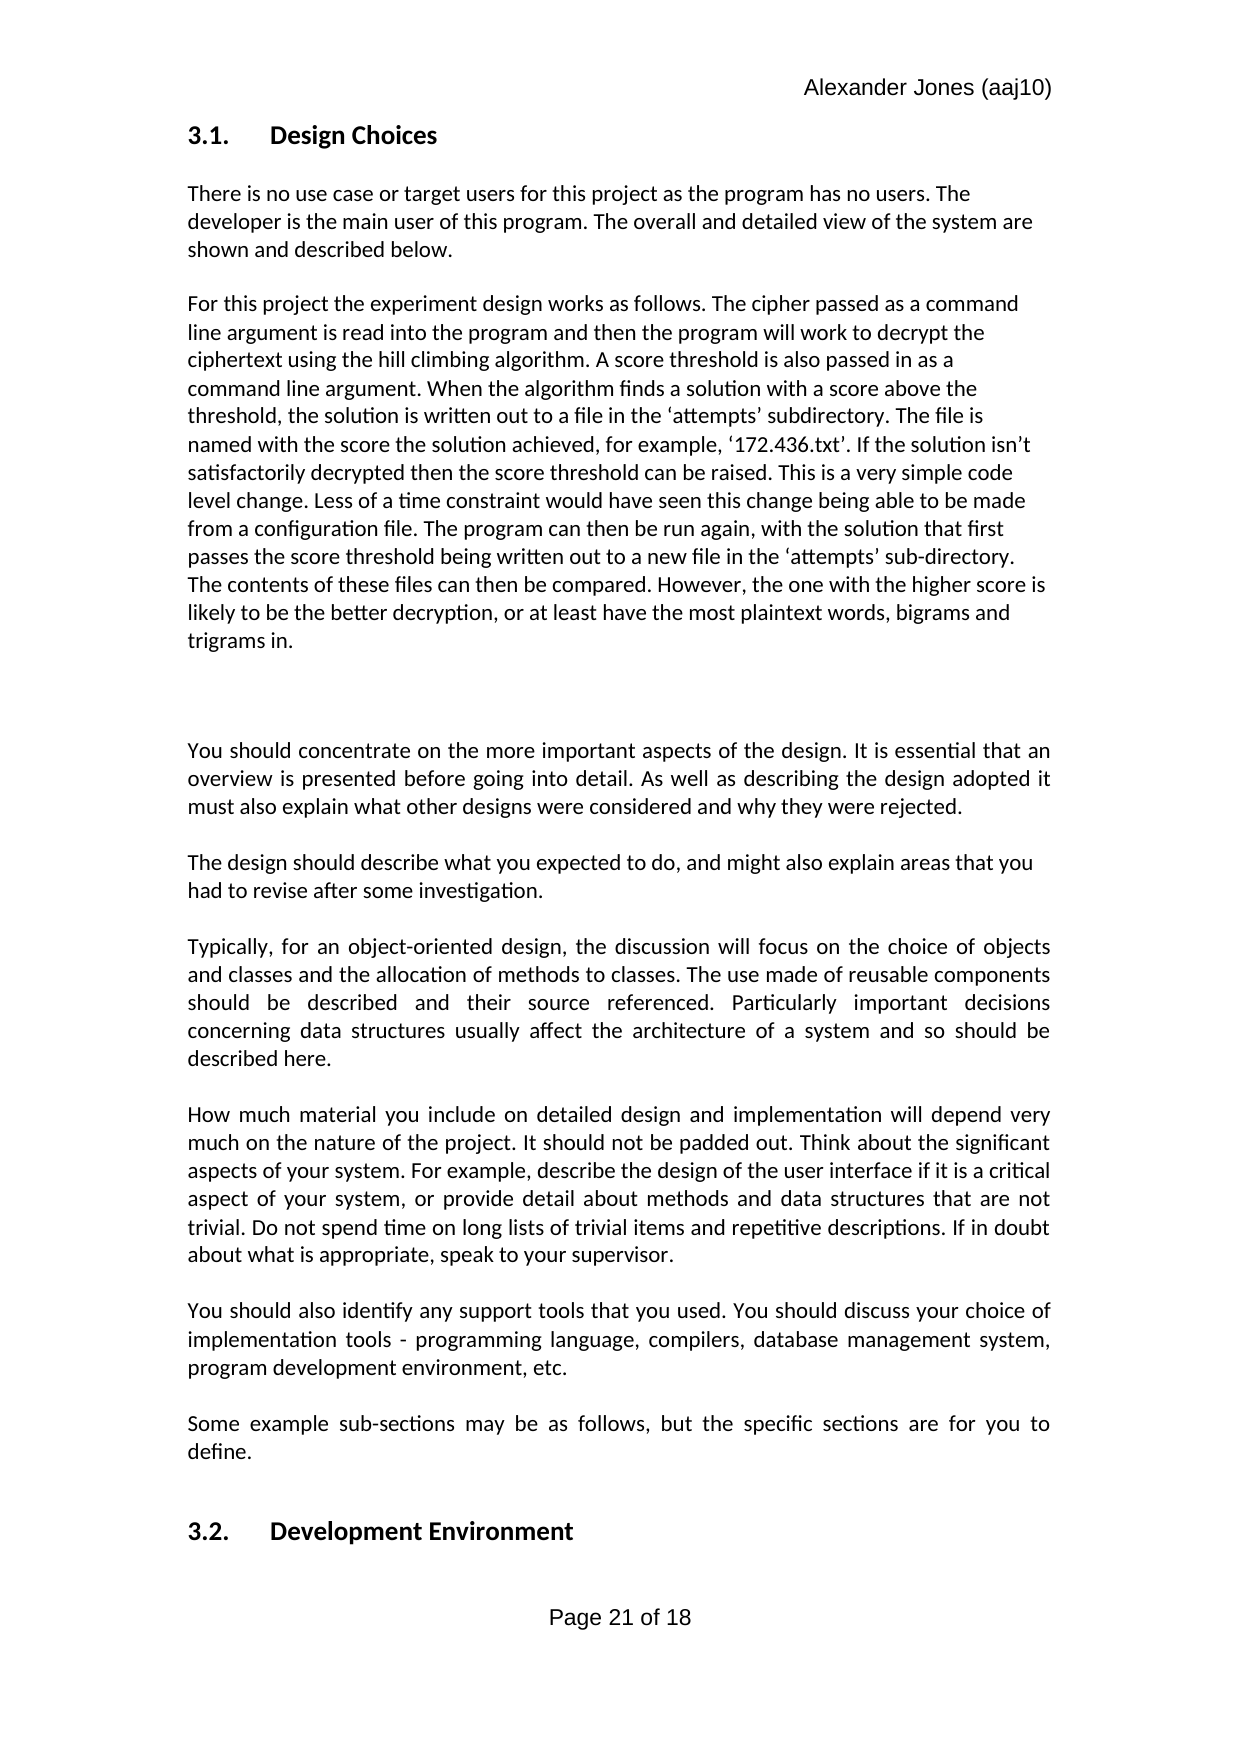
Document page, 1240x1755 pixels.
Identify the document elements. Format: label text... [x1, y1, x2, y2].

subtitle Development Environment [187, 1514, 1052, 1547]
subtitle Design Choices [187, 118, 1052, 151]
text How much material you include on detailed design and implementation will depend very much on the nature of the project. It should not be padded out. Think about the significant aspects of your system. For example, describe the design of the user interface if it is a critical aspect of your system, or provide detail about methods and data structures that are not trivial. Do not spend time on long lists of trivial items and repetitive descriptions. If in doubt about what is appropriate, speak to your supervisor. [187, 1101, 1052, 1269]
text You should concentrate on the more important aspects of the design. It is essential that an overview is presented before going into detail. As well as describing the design adopted it must also explain what other designs were considered and why they were rejected. [187, 736, 1052, 820]
text For this project the experiment design works as follows. The cipher passed as a command line argument is read into the program and then the program will work to decrypt the ciphertext using the hill climbing algorithm. A score threshold is also passed in as a command line argument. When the algorithm finds a solution with a score above the threshold, the solution is written out to a file in the ‘attempts’ subdirectory. The file is named with the score the solution achieved, for example, ‘172.436.txt’. If the solution isn’t satisfactorily decrypted then the score threshold can be raised. This is a very simple code level change. Less of a time constraint would have seen this change being able to be made from a configuration file. The program can then be run again, with the solution that first passes the score threshold being written out to a new file in the ‘attempts’ sub-directory. The contents of these files can then be compared. However, the one with the higher score is likely to be the better decryption, or at least have the most plaintext words, bigrams and trigrams in. [187, 289, 1052, 654]
text The design should describe what you expected to do, and might also explain areas that you had to revise after some investigation. [187, 848, 1052, 904]
text Some example sub-sections may be as follows, but the specific sections are for you to define. [187, 1409, 1052, 1465]
text There is no use case or target users for this project as the program has no users. The developer is the main user of this program. The overall and detailed view of the system are shown and described below. [187, 179, 1052, 263]
text You should also identify any support tools that you used. You should discuss your choice of implementation tools - programming language, compilers, database management system, program development environment, etc. [187, 1297, 1052, 1381]
text Typically, for an object-oriented design, the discussion will focus on the choice of objects and classes and the allocation of methods to classes. The use made of reusable components should be described and their source referenced. Particularly important decisions concerning data structures usually affect the architecture of a system and so should be described here. [187, 932, 1052, 1072]
